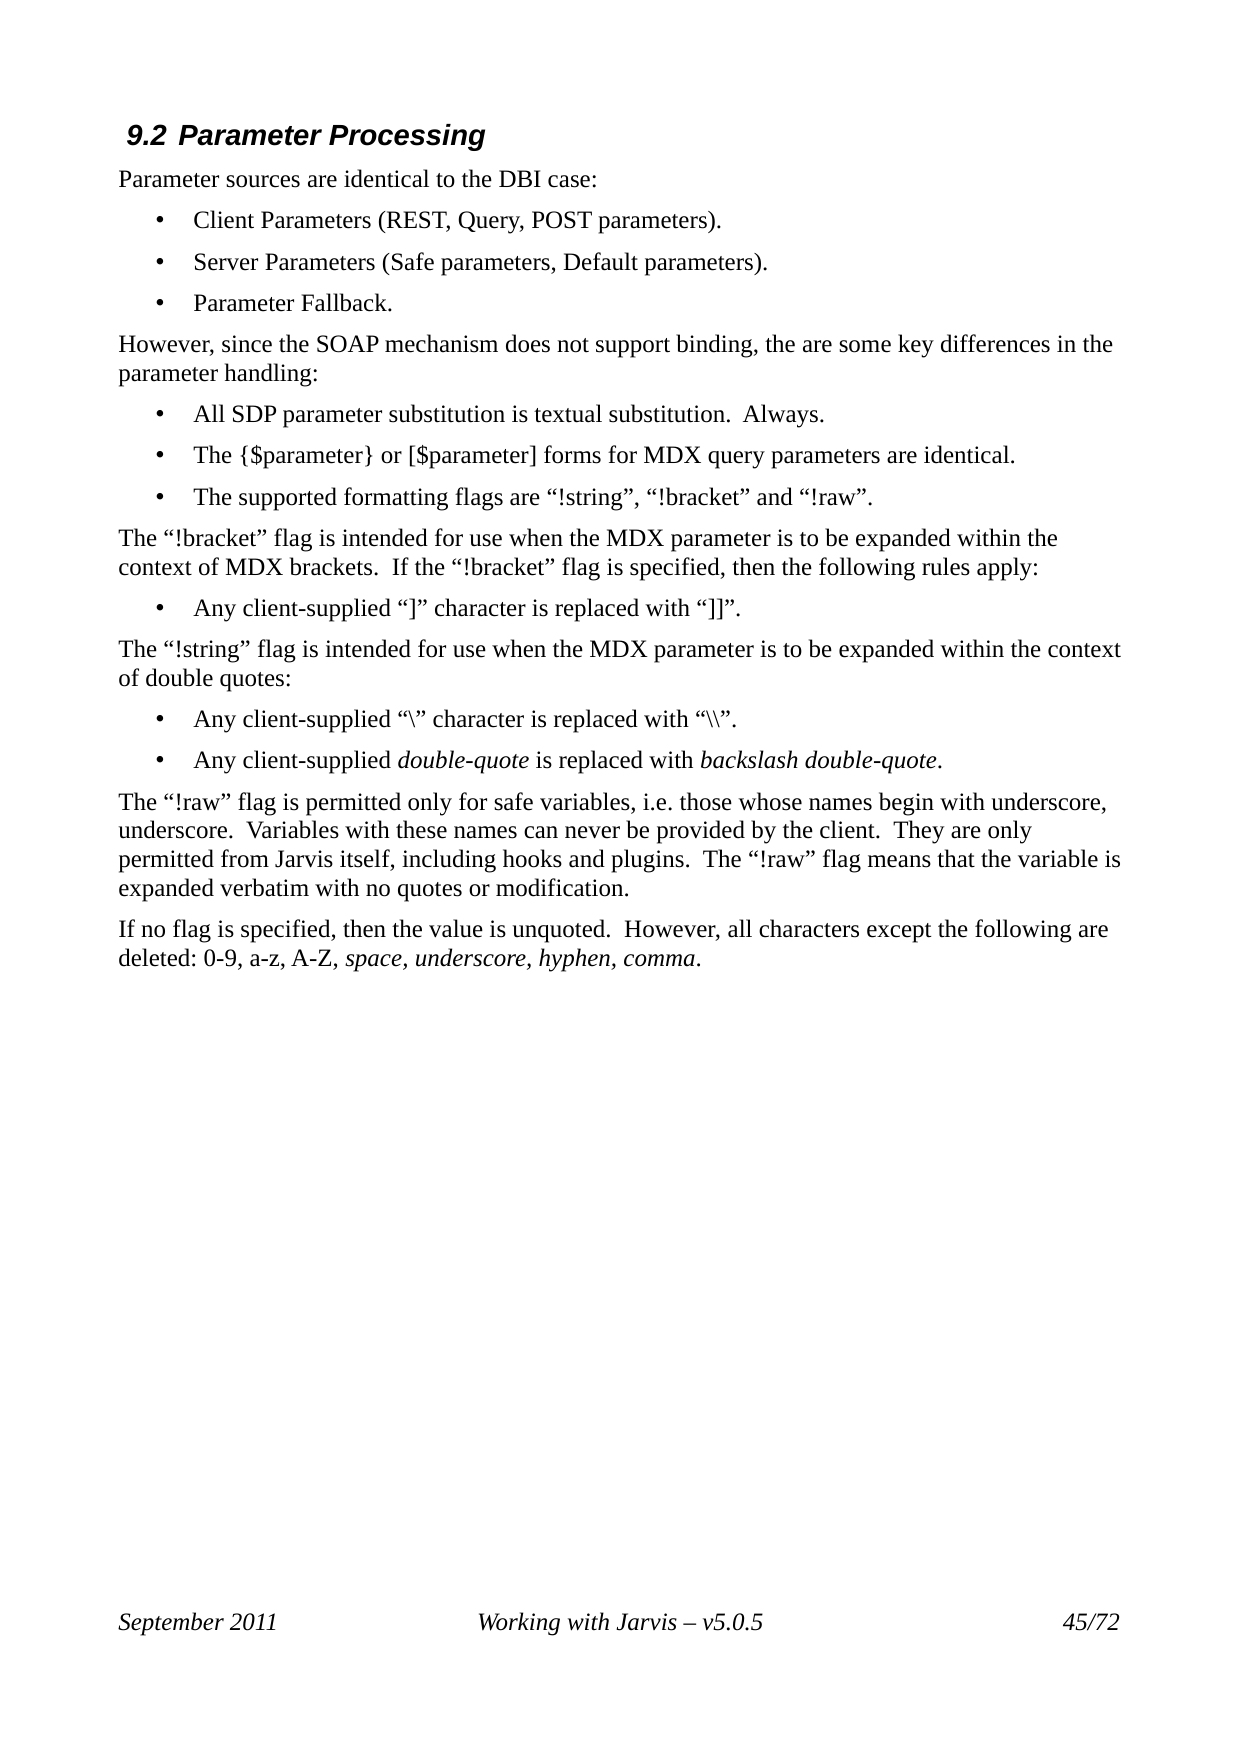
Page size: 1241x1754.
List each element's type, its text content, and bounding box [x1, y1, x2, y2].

list Any client-supplied “\” character is replaced with “\\”. [156, 704, 1122, 733]
list Any client-supplied double-quote is replaced with backslash double-quote. [156, 745, 1122, 774]
list Any client-supplied “]” character is replaced with “]]”. [156, 593, 1122, 622]
list All SDP parameter substitution is textual substitution. Always. [156, 399, 1122, 428]
text The “!string” flag is intended for use when the MDX parameter is to be expanded within the context of double quotes: [118, 634, 1122, 692]
list The {$parameter} or [$parameter] forms for MDX query parameters are identical. [156, 440, 1122, 469]
subtitle Parameter Processing [118, 118, 1122, 152]
list Parameter Fallback. [156, 288, 1122, 317]
text The “!bracket” flag is intended for use when the MDX parameter is to be expanded within the context of MDX brackets. If the “!bracket” flag is specified, then the following rules apply: [118, 523, 1122, 580]
text If no flag is specified, then the value is unquoted. However, all characters except the following are deleted: 0-9, a-z, A-Z, space, underscore, hyphen, comma. [118, 914, 1122, 972]
list The supported formatting flags are “!string”, “!bracket” and “!raw”. [156, 482, 1122, 510]
text However, since the SOAP mechanism does not support binding, the are some key differences in the parameter handling: [118, 329, 1122, 387]
text Parameter sources are identical to the DBI case: [118, 164, 1122, 193]
text The “!raw” flag is permitted only for safe variables, i.e. those whose names begin with underscore, underscore. Variables with these names can never be provided by the client. They are only permitted from Jarvis itself, including hooks and plugins. The “!raw” flag means that the variable is expanded verbatim with no quotes or modification. [118, 787, 1122, 902]
list Server Parameters (Safe parameters, Default parameters). [156, 247, 1122, 275]
list Client Parameters (REST, Query, POST parameters). [156, 205, 1122, 234]
